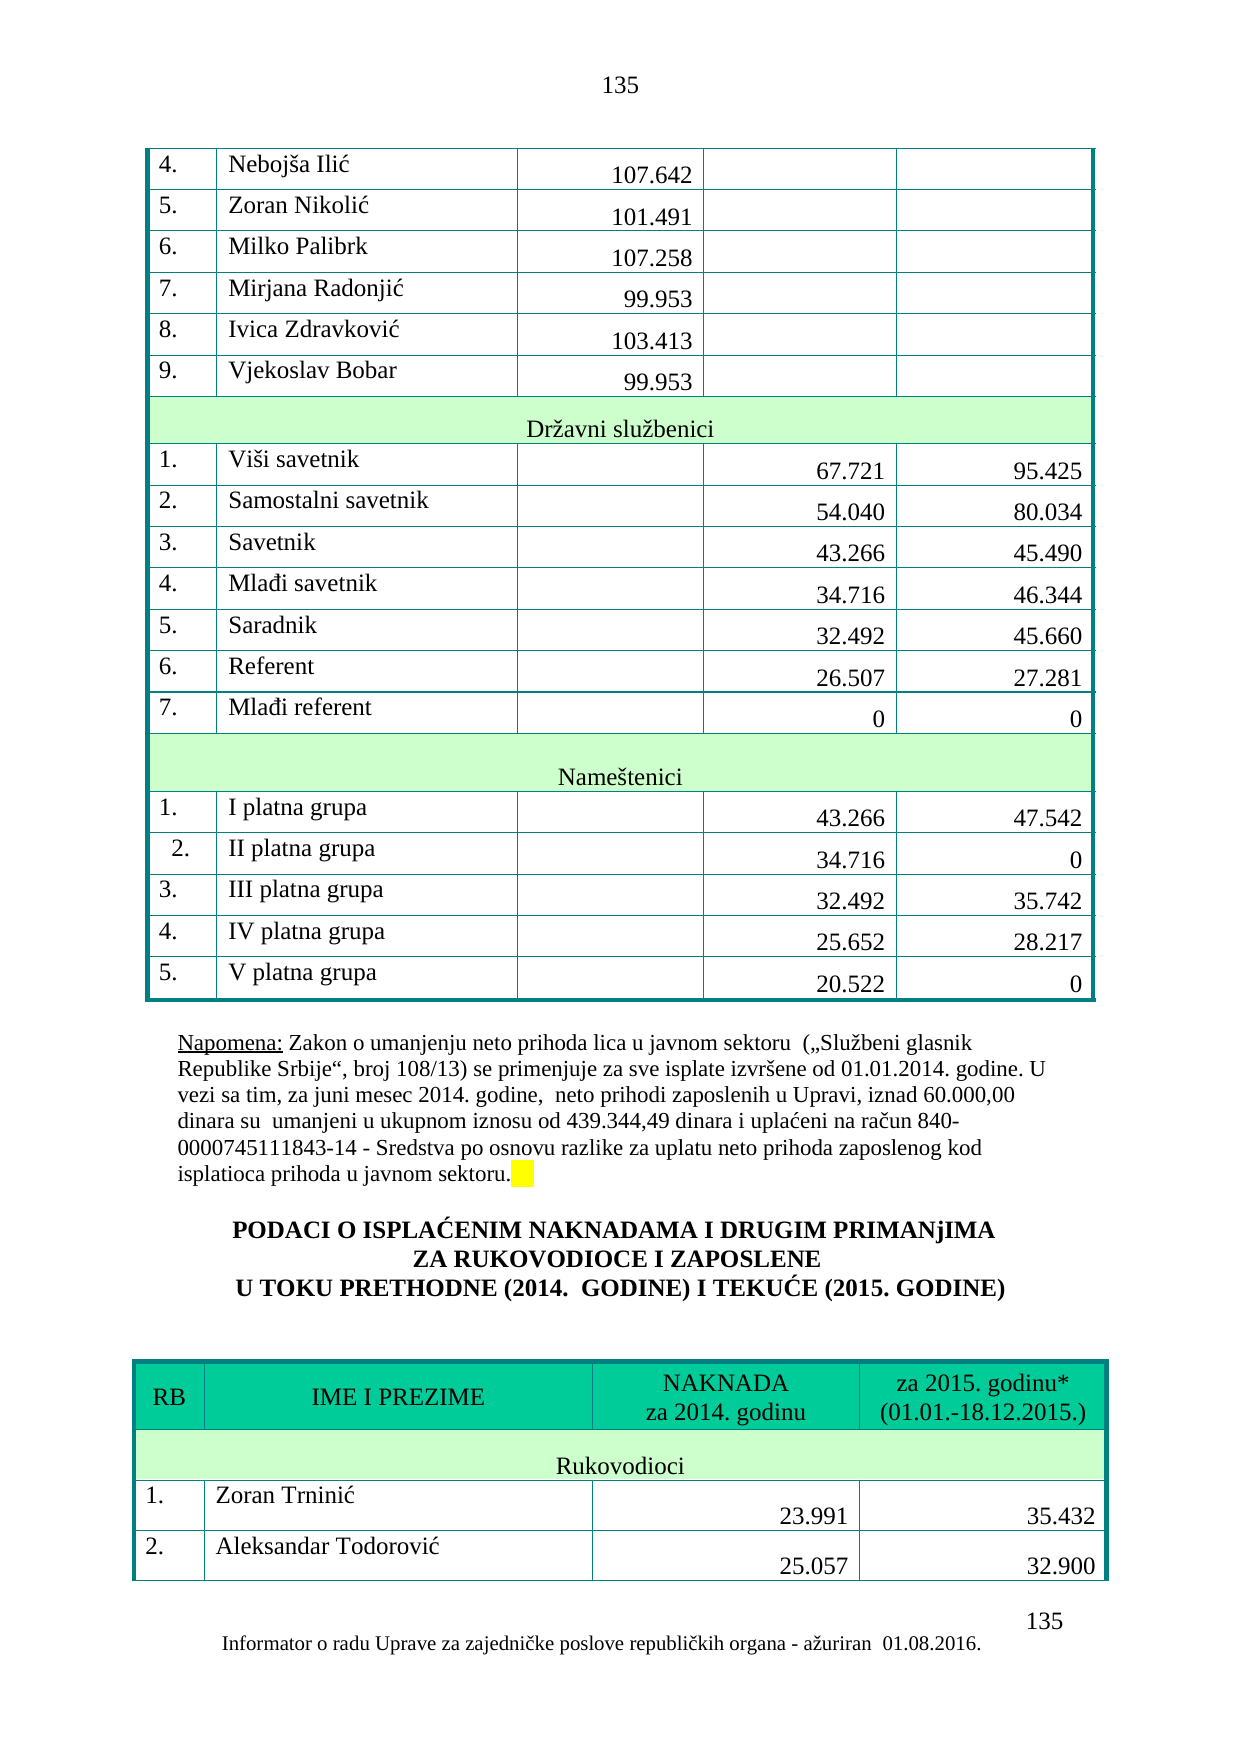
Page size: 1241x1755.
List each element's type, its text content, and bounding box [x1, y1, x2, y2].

table_cell 27.281 [897, 651, 1091, 691]
table_cell 103.413 [518, 314, 703, 354]
table_cell 47.542 [897, 792, 1091, 832]
table_cell Referent [217, 651, 517, 691]
table_cell 1. [150, 444, 216, 484]
table_cell Ivica Zdravković [217, 314, 517, 354]
text PODACI O ISPLAĆENIM NAKNADAMA I DRUGIM PRIMANјIMA [177, 1215, 1063, 1244]
table_cell Rukovodioci [136, 1430, 1104, 1479]
table_cell 43.266 [704, 527, 896, 567]
table_cell 107.642 [518, 149, 703, 189]
table_cell 5. [150, 610, 216, 650]
table_cell 95.425 [897, 444, 1091, 484]
table_cell Državni službenici [150, 397, 1091, 443]
table_cell [518, 444, 703, 484]
table_cell Zoran Trninić [205, 1481, 592, 1530]
table_cell 32.492 [704, 875, 896, 915]
table_cell 9. [150, 356, 216, 396]
table_cell 0 [897, 693, 1091, 733]
table_cell 20.522 [704, 957, 896, 997]
table_cell 4. [150, 916, 216, 956]
table_cell [518, 875, 703, 915]
table_cell [897, 356, 1091, 396]
table_cell 46.344 [897, 568, 1091, 609]
table_cell 6. [150, 651, 216, 691]
table_cell [518, 916, 703, 956]
table_cell Aleksandar Todorović [205, 1531, 592, 1580]
table_cell 32.492 [704, 610, 896, 650]
table_cell Saradnik [217, 610, 517, 650]
table_cell Milko Palibrk [217, 231, 517, 272]
table_cell [704, 190, 896, 230]
table_cell [518, 957, 703, 997]
text U TOKU PRETHODNE (2014. GODINE) I TEKUĆE (2015. GODINE) [177, 1273, 1063, 1302]
table_cell 4. [150, 568, 216, 609]
table_cell II platna grupa [217, 833, 517, 873]
table_cell 35.742 [897, 875, 1091, 915]
table_cell 4. [150, 149, 216, 189]
table_cell 99.953 [518, 273, 703, 313]
table_cell IV platna grupa [217, 916, 517, 956]
table_cell 23.991 [593, 1481, 859, 1530]
text Napomena: Zakon o umanjenju neto prihoda lica u javnom sektoru („Službeni glasnik Republike Srbije“, broj 108/13) se primenjuje za sve isplate izvršene od 01.01.2014. godine. U vezi sa tim, za juni mesec 2014. godine, neto prihodi zaposlenih u Upravi, iznad 60.000,00 dinara su umanjeni u ukupnom iznosu od 439.344,49 dinara i uplaćeni na račun 840-0000745111843-14 - Sredstva po osnovu razlike za uplatu neto prihoda zaposlenog kod isplatioca prihoda u javnom sektoru. [177, 1028, 1063, 1187]
table_cell [518, 610, 703, 650]
table_cell 34.716 [704, 833, 896, 873]
table_cell 45.660 [897, 610, 1091, 650]
table_cell 6. [150, 231, 216, 272]
table_cell 7. [150, 273, 216, 313]
table_cell [897, 314, 1091, 354]
table_cell 99.953 [518, 356, 703, 396]
table_cell 0 [704, 693, 896, 733]
table_cell [518, 527, 703, 567]
table_cell [897, 190, 1091, 230]
table_cell 2. [150, 486, 216, 526]
table_cell 5. [150, 957, 216, 997]
table_cell III platna grupa [217, 875, 517, 915]
table_cell 3. [150, 527, 216, 567]
table_cell 0 [897, 833, 1091, 873]
table_cell 1. [136, 1481, 204, 1530]
table_cell Savetnik [217, 527, 517, 567]
table_cell [704, 149, 896, 189]
table_cell Zoran Nikolić [217, 190, 517, 230]
table_cell 107.258 [518, 231, 703, 272]
table_cell 25.057 [593, 1531, 859, 1580]
table_cell 5. [150, 190, 216, 230]
table_cell [518, 833, 703, 873]
table_cell Viši savetnik [217, 444, 517, 484]
table_header za 2015. godinu* (01.01.-18.12.2015.) [860, 1364, 1104, 1429]
table_cell 34.716 [704, 568, 896, 609]
table_cell 3. [150, 875, 216, 915]
table_cell [518, 568, 703, 609]
table_cell 2. [150, 833, 216, 873]
table_cell 1. [150, 792, 216, 832]
table_cell [704, 231, 896, 272]
table_cell [704, 273, 896, 313]
table_cell [704, 314, 896, 354]
table_cell 54.040 [704, 486, 896, 526]
table_cell 80.034 [897, 486, 1091, 526]
table_cell 28.217 [897, 916, 1091, 956]
table_cell I platna grupa [217, 792, 517, 832]
table_header NAKNADA za 2014. godinu [593, 1364, 859, 1429]
table_cell [518, 651, 703, 691]
table_cell 2. [136, 1531, 204, 1580]
table_cell 43.266 [704, 792, 896, 832]
table_cell 35.432 [860, 1481, 1104, 1530]
table_cell Vjekoslav Bobar [217, 356, 517, 396]
table_cell 7. [150, 693, 216, 733]
table_cell 25.652 [704, 916, 896, 956]
table_cell 26.507 [704, 651, 896, 691]
table_cell Mlađi savetnik [217, 568, 517, 609]
table_cell [518, 486, 703, 526]
table_cell [897, 149, 1091, 189]
table_cell 32.900 [860, 1531, 1104, 1580]
table_cell [897, 273, 1091, 313]
table_cell Nebojša Ilić [217, 149, 517, 189]
table_cell 45.490 [897, 527, 1091, 567]
table_cell [518, 792, 703, 832]
table_cell Mlađi referent [217, 693, 517, 733]
table_cell 67.721 [704, 444, 896, 484]
table_cell Mirjana Radonjić [217, 273, 517, 313]
table_header IME I PREZIME [205, 1364, 592, 1429]
table_cell [518, 693, 703, 733]
table_cell Nameštenici [150, 734, 1091, 791]
table_cell 101.491 [518, 190, 703, 230]
text ZA RUKOVODIOCE I ZAPOSLENE [177, 1244, 1063, 1273]
table_cell [897, 231, 1091, 272]
table_cell 0 [897, 957, 1091, 997]
table_header RB [136, 1364, 204, 1429]
table_cell Samostalni savetnik [217, 486, 517, 526]
table_cell V platna grupa [217, 957, 517, 997]
table_cell 8. [150, 314, 216, 354]
table_cell [704, 356, 896, 396]
